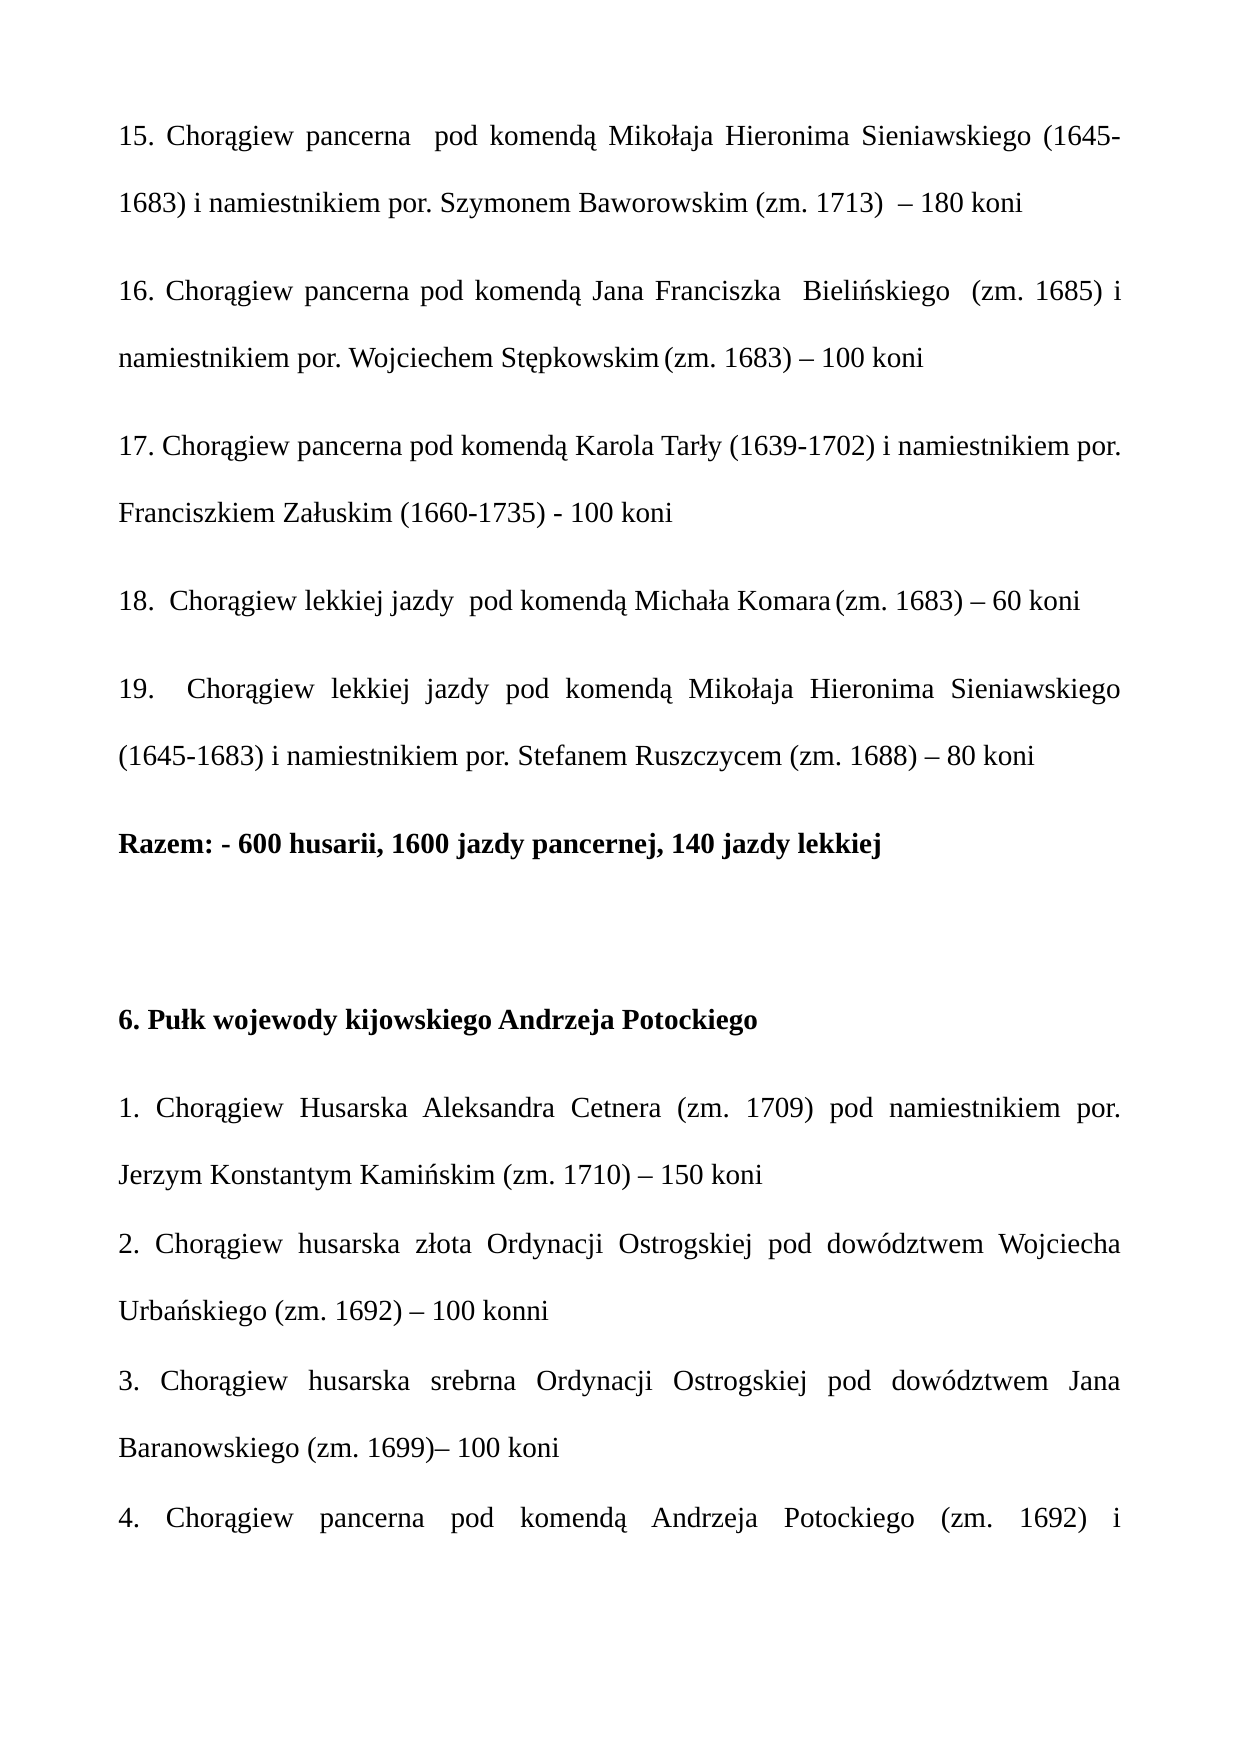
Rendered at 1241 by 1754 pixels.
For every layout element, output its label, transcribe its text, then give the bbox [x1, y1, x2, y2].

text 16. Chorągiew pancerna pod komendą Jana Franciszka Bielińskiego (zm. 1685) i namiestnikiem por. Wojciechem Stępkowskim (zm. 1683) – 100 koni [118, 273, 1122, 374]
text 1. Chorągiew Husarska Aleksandra Cetnera (zm. 1709) pod namiestnikiem por. Jerzym Konstantym Kamińskim (zm. 1710) – 150 koni [118, 1090, 1122, 1190]
text 2. Chorągiew husarska złota Ordynacji Ostrogskiej pod dowództwem Wojciecha Urbańskiego (zm. 1692) – 100 konni [118, 1226, 1122, 1327]
text Razem: - 600 husarii, 1600 jazdy pancernej, 140 jazdy lekkiej [118, 826, 1122, 859]
text 19. Chorągiew lekkiej jazdy pod komendą Mikołaja Hieronima Sieniawskiego (1645-1683) i namiestnikiem por. Stefanem Ruszczycem (zm. 1688) – 80 koni [118, 671, 1122, 772]
text 6. Pułk wojewody kijowskiego Andrzeja Potockiego [118, 1002, 1122, 1035]
text 15. Chorągiew pancerna pod komendą Mikołaja Hieronima Sieniawskiego (1645-1683) i namiestnikiem por. Szymonem Baworowskim (zm. 1713) – 180 koni [118, 118, 1122, 219]
text 17. Chorągiew pancerna pod komendą Karola Tarły (1639-1702) i namiestnikiem por. Franciszkiem Załuskim (1660-1735) - 100 koni [118, 428, 1122, 529]
text 3. Chorągiew husarska srebrna Ordynacji Ostrogskiej pod dowództwem Jana Baranowskiego (zm. 1699)– 100 koni [118, 1363, 1122, 1464]
text 4. Chorągiew pancerna pod komendą Andrzeja Potockiego (zm. 1692) i [118, 1500, 1122, 1533]
text 18. Chorągiew lekkiej jazdy pod komendą Michała Komara (zm. 1683) – 60 koni [118, 583, 1122, 617]
